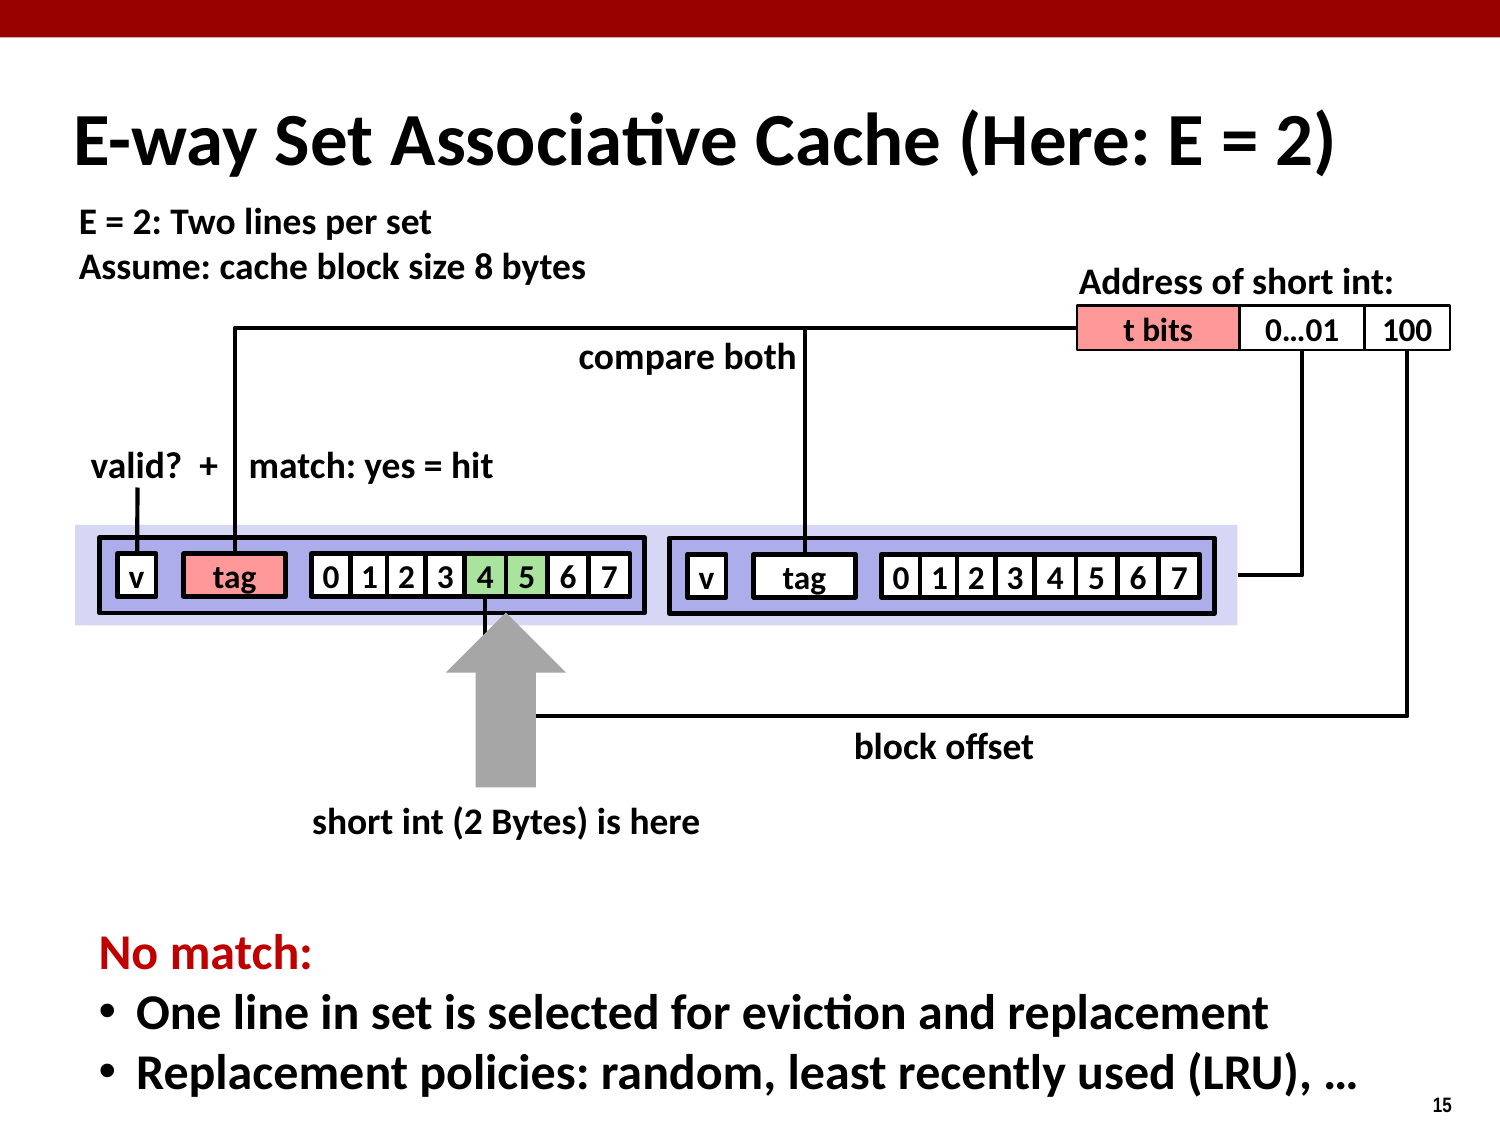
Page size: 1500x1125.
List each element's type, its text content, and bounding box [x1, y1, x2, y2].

text_box 3 [425, 553, 464, 597]
text_box 7 [1159, 554, 1200, 598]
text_box 3 [995, 554, 1034, 598]
text_box 6 [1118, 554, 1159, 598]
text_box 1 [920, 554, 957, 598]
text_box [75, 524, 1238, 788]
text_box valid? + [75, 433, 234, 494]
text_box match: yes = hit [234, 433, 509, 494]
text_box 7 [589, 553, 630, 597]
text_box compare both [563, 324, 812, 385]
text_box 4 [464, 553, 506, 597]
text_box 0 [311, 553, 350, 597]
text_box E = 2: Two lines per set Assume: cache block size 8 bytes [64, 189, 602, 295]
text_box 0 [881, 554, 920, 598]
text_box 6 [548, 553, 589, 597]
text_box t bits [1077, 310, 1239, 350]
title E-way Set Associative Cache (Here: E = 2) [58, 72, 1412, 198]
text_box tag [183, 553, 286, 597]
text_box 2 [387, 553, 425, 597]
text_box 100 [1364, 305, 1450, 350]
text_box v [687, 554, 726, 598]
text_box 5 [506, 553, 548, 597]
text_box 0…01 [1239, 310, 1364, 350]
text_box block offset [838, 714, 1050, 775]
text_box tag [753, 554, 856, 598]
text_box v [117, 553, 156, 597]
text_box No match: One line in set is selected for eviction and replacement Replacement policies: random, least recently used (LRU), … [83, 912, 1375, 1108]
text_box 2 [957, 554, 995, 598]
text_box 5 [1076, 554, 1118, 598]
text_box 4 [1034, 554, 1076, 598]
text_box Address of short int: [1063, 249, 1410, 310]
text_box 1 [350, 553, 387, 597]
text_box short int (2 Bytes) is here [297, 789, 716, 850]
